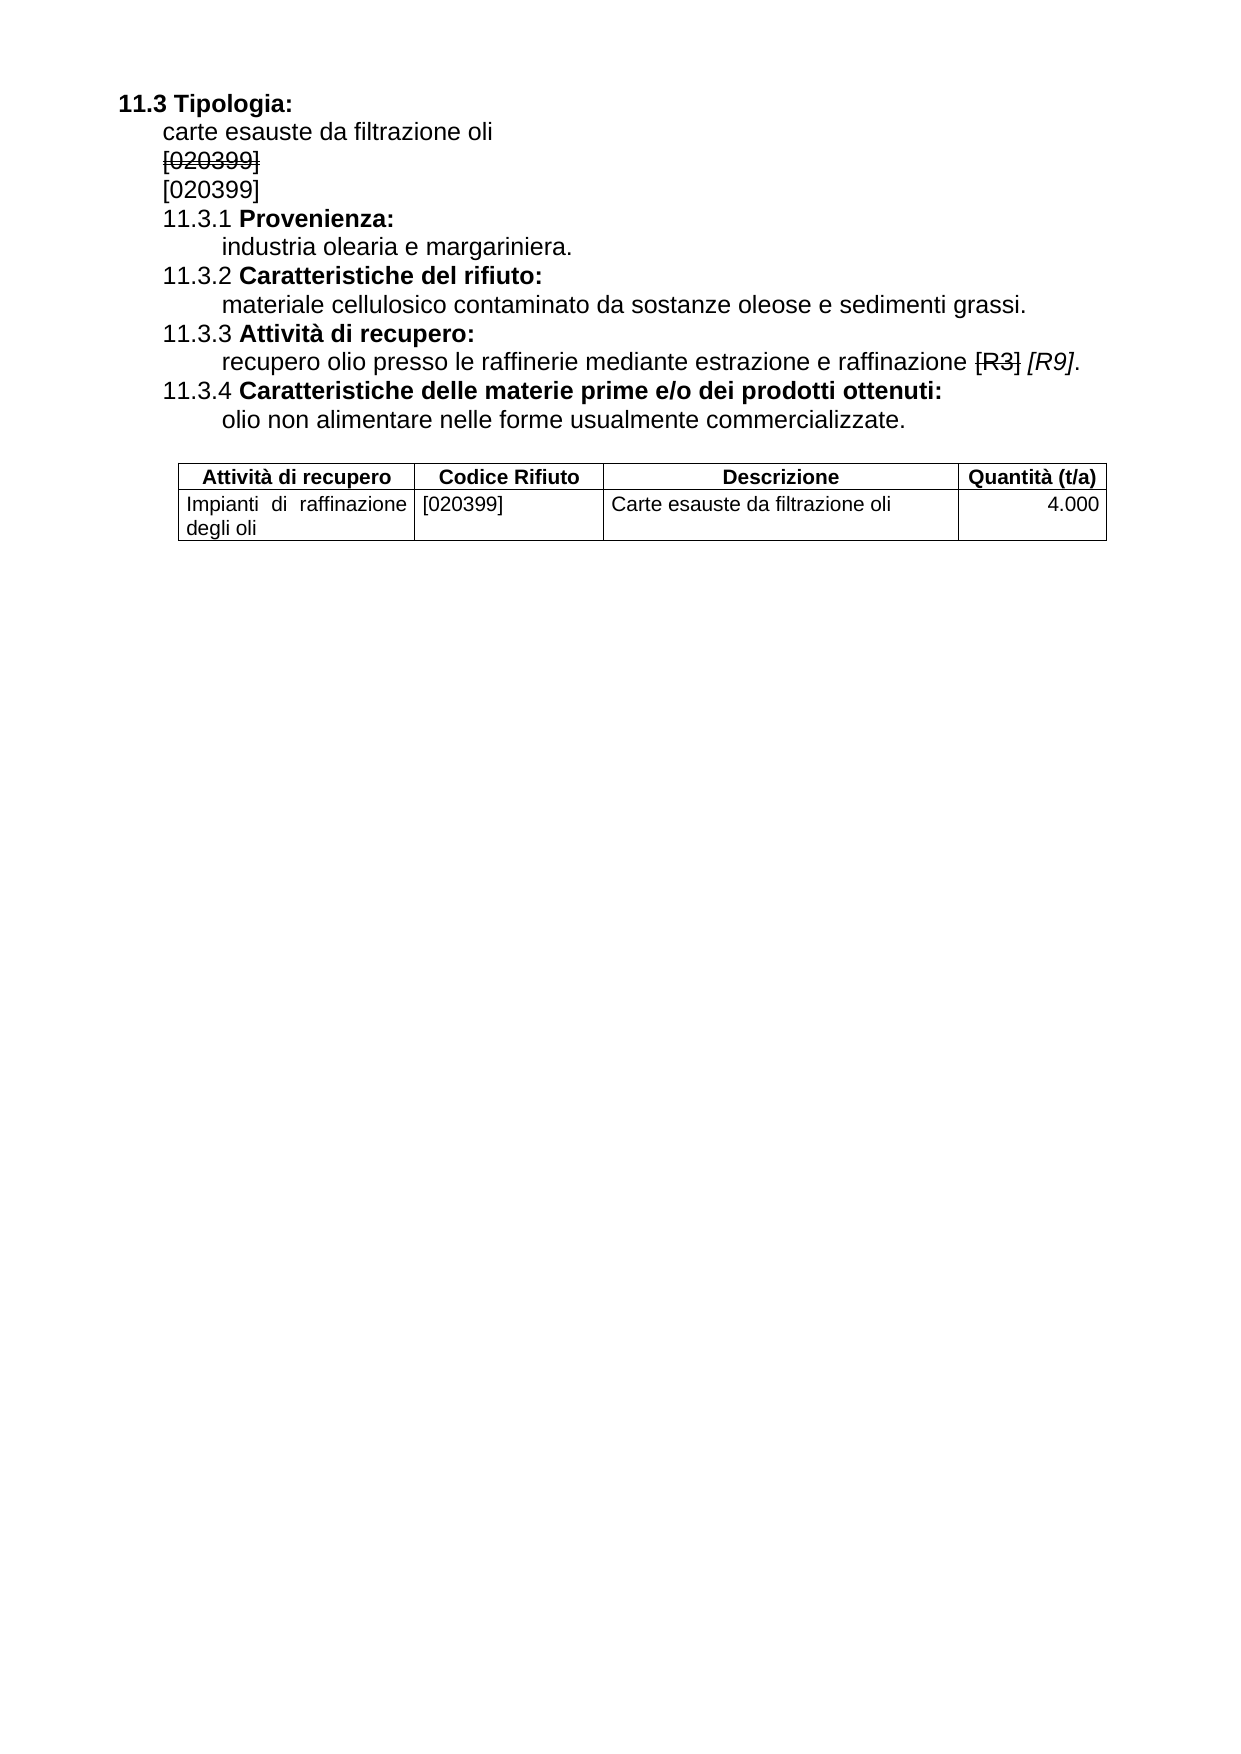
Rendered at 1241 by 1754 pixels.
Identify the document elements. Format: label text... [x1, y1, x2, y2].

text industria olearia e margariniera. [222, 232, 1122, 261]
text 11.3.2 Caratteristiche del rifiuto: [162, 261, 1122, 290]
subtitle 11.3 Tipologia: [118, 89, 1122, 117]
table_cell Impianti di raffinazione degli oli [179, 490, 414, 539]
text recupero olio presso le raffinerie mediante estrazione e raffinazione [R3] [R9]. [222, 347, 1122, 376]
text 11.3.4 Caratteristiche delle materie prime e/o dei prodotti ottenuti: [162, 376, 1122, 405]
text [020399] [162, 175, 1122, 204]
text 11.3.3 Attività di recupero: [162, 319, 1122, 347]
text carte esauste da filtrazione oli [162, 117, 1122, 146]
text [020399] [162, 146, 1122, 175]
table_header Quantità (t/a) [959, 464, 1106, 489]
text olio non alimentare nelle forme usualmente commercializzate. [222, 405, 1122, 434]
text 11.3.1 Provenienza: [162, 204, 1122, 232]
table_cell [020399] [415, 490, 603, 539]
table_header Attività di recupero [179, 464, 414, 489]
text materiale cellulosico contaminato da sostanze oleose e sedimenti grassi. [222, 290, 1122, 319]
table_header Codice Rifiuto [415, 464, 603, 489]
table_header Descrizione [604, 464, 958, 489]
table_cell 4.000 [959, 490, 1106, 539]
table_cell Carte esauste da filtrazione oli [604, 490, 958, 539]
